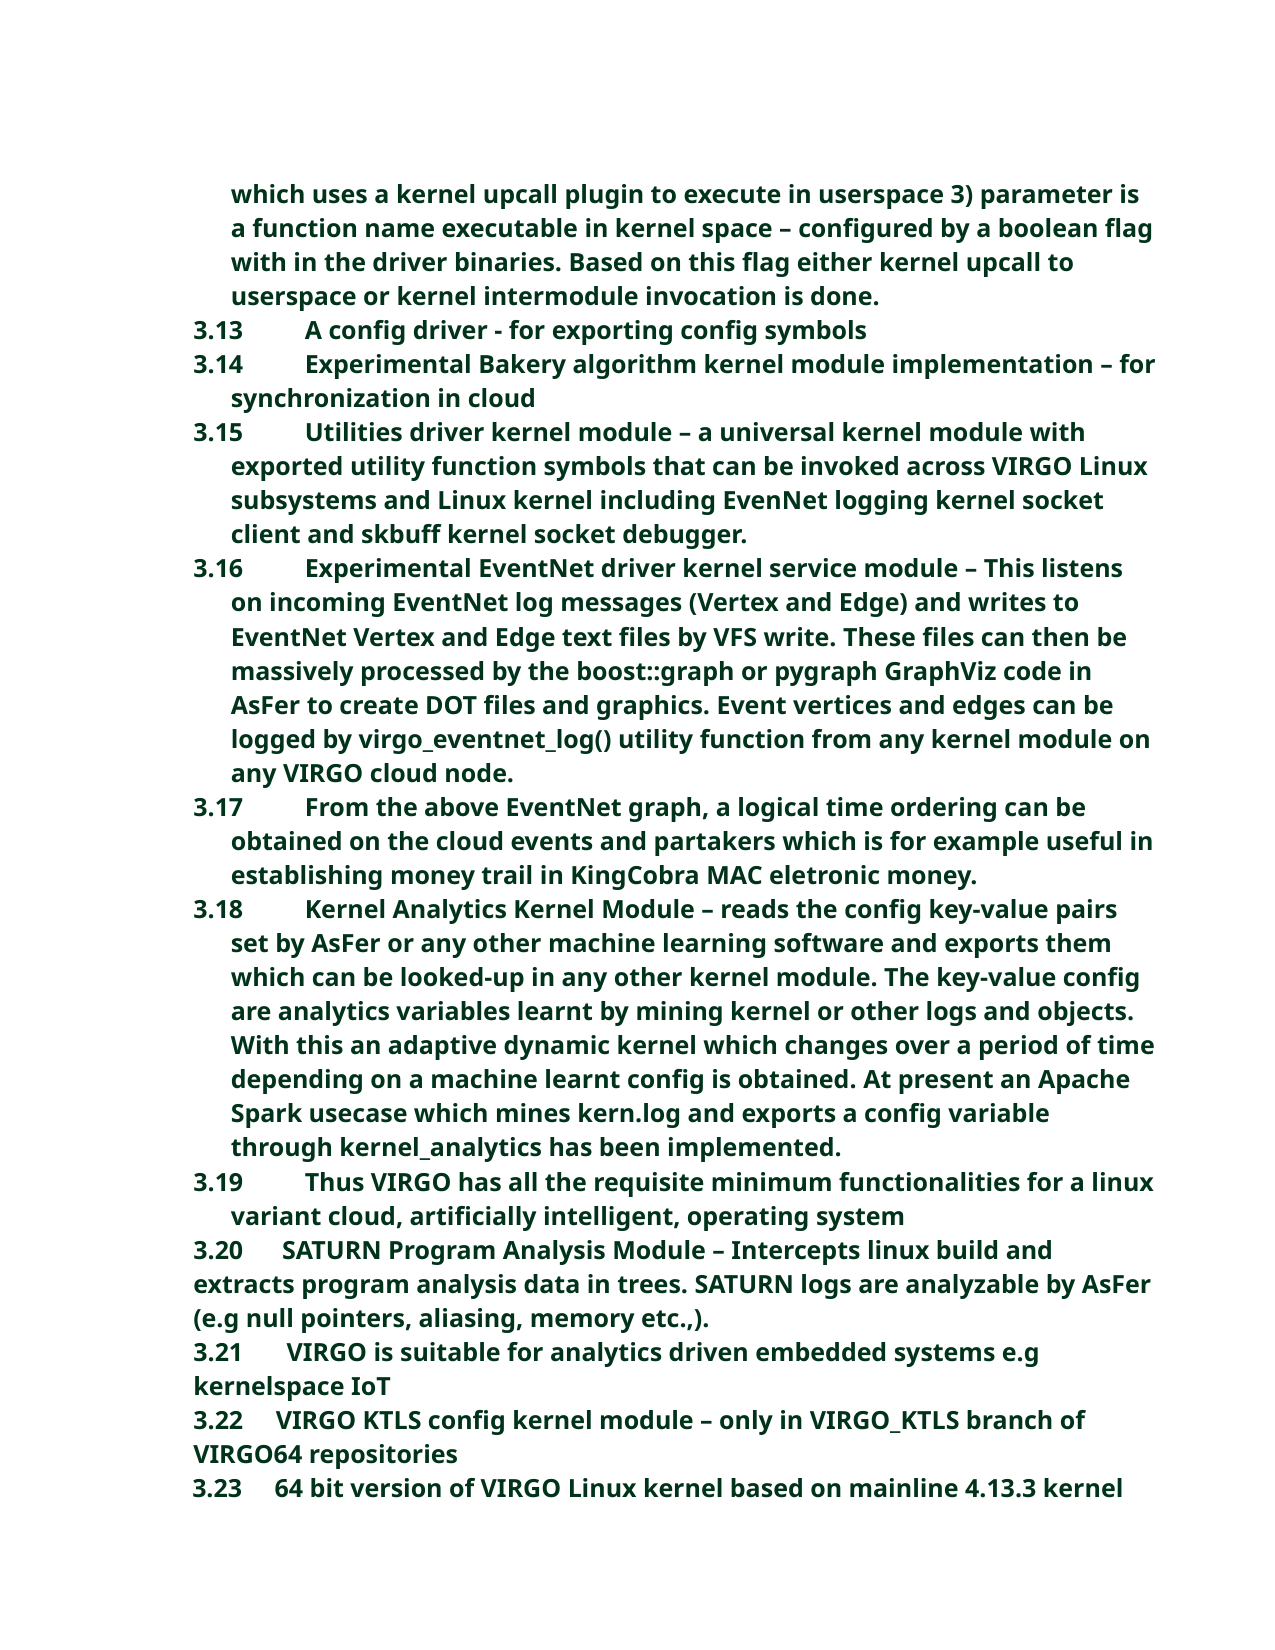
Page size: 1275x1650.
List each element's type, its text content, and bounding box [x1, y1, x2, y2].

list A config driver - for exporting config symbols [193, 313, 1157, 347]
list Experimental EventNet driver kernel service module – This listens on incoming EventNet log messages (Vertex and Edge) and writes to EventNet Vertex and Edge text files by VFS write. These files can then be massively processed by the boost::graph or pygraph GraphViz code in AsFer to create DOT files and graphics. Event vertices and edges can be logged by virgo_eventnet_log() utility function from any kernel module on any VIRGO cloud node. [193, 551, 1157, 789]
list From the above EventNet graph, a logical time ordering can be obtained on the cloud events and partakers which is for example useful in establishing money trail in KingCobra MAC eletronic money. [193, 789, 1157, 892]
list Experimental Bakery algorithm kernel module implementation – for synchronization in cloud [193, 347, 1157, 415]
list 3.21 VIRGO is suitable for analytics driven embedded systems e.g kernelspace IoT [156, 1334, 1157, 1403]
text 3.23 64 bit version of VIRGO Linux kernel based on mainline 4.13.3 kernel [118, 1471, 1157, 1505]
list Kernel Analytics Kernel Module – reads the config key-value pairs set by AsFer or any other machine learning software and exports them which can be looked-up in any other kernel module. The key-value config are analytics variables learnt by mining kernel or other logs and objects. With this an adaptive dynamic kernel which changes over a period of time depending on a machine learnt config is obtained. At present an Apache Spark usecase which mines kern.log and exports a config variable through kernel_analytics has been implemented. [193, 892, 1157, 1164]
list Thus VIRGO has all the requisite minimum functionalities for a linux variant cloud, artificially intelligent, operating system [193, 1164, 1157, 1232]
list Utilities driver kernel module – a universal kernel module with exported utility function symbols that can be invoked across VIRGO Linux subsystems and Linux kernel including EvenNet logging kernel socket client and skbuff kernel socket debugger. [193, 415, 1157, 551]
list 3.22 VIRGO KTLS config kernel module – only in VIRGO_KTLS branch of VIRGO64 repositories [156, 1403, 1157, 1471]
list 3.20 SATURN Program Analysis Module – Intercepts linux build and extracts program analysis data in trees. SATURN logs are analyzable by AsFer (e.g null pointers, aliasing, memory etc.,). [156, 1232, 1157, 1334]
list which uses a kernel upcall plugin to execute in userspace 3) parameter is a function name executable in kernel space – configured by a boolean flag with in the driver binaries. Based on this flag either kernel upcall to userspace or kernel intermodule invocation is done. [193, 176, 1157, 313]
